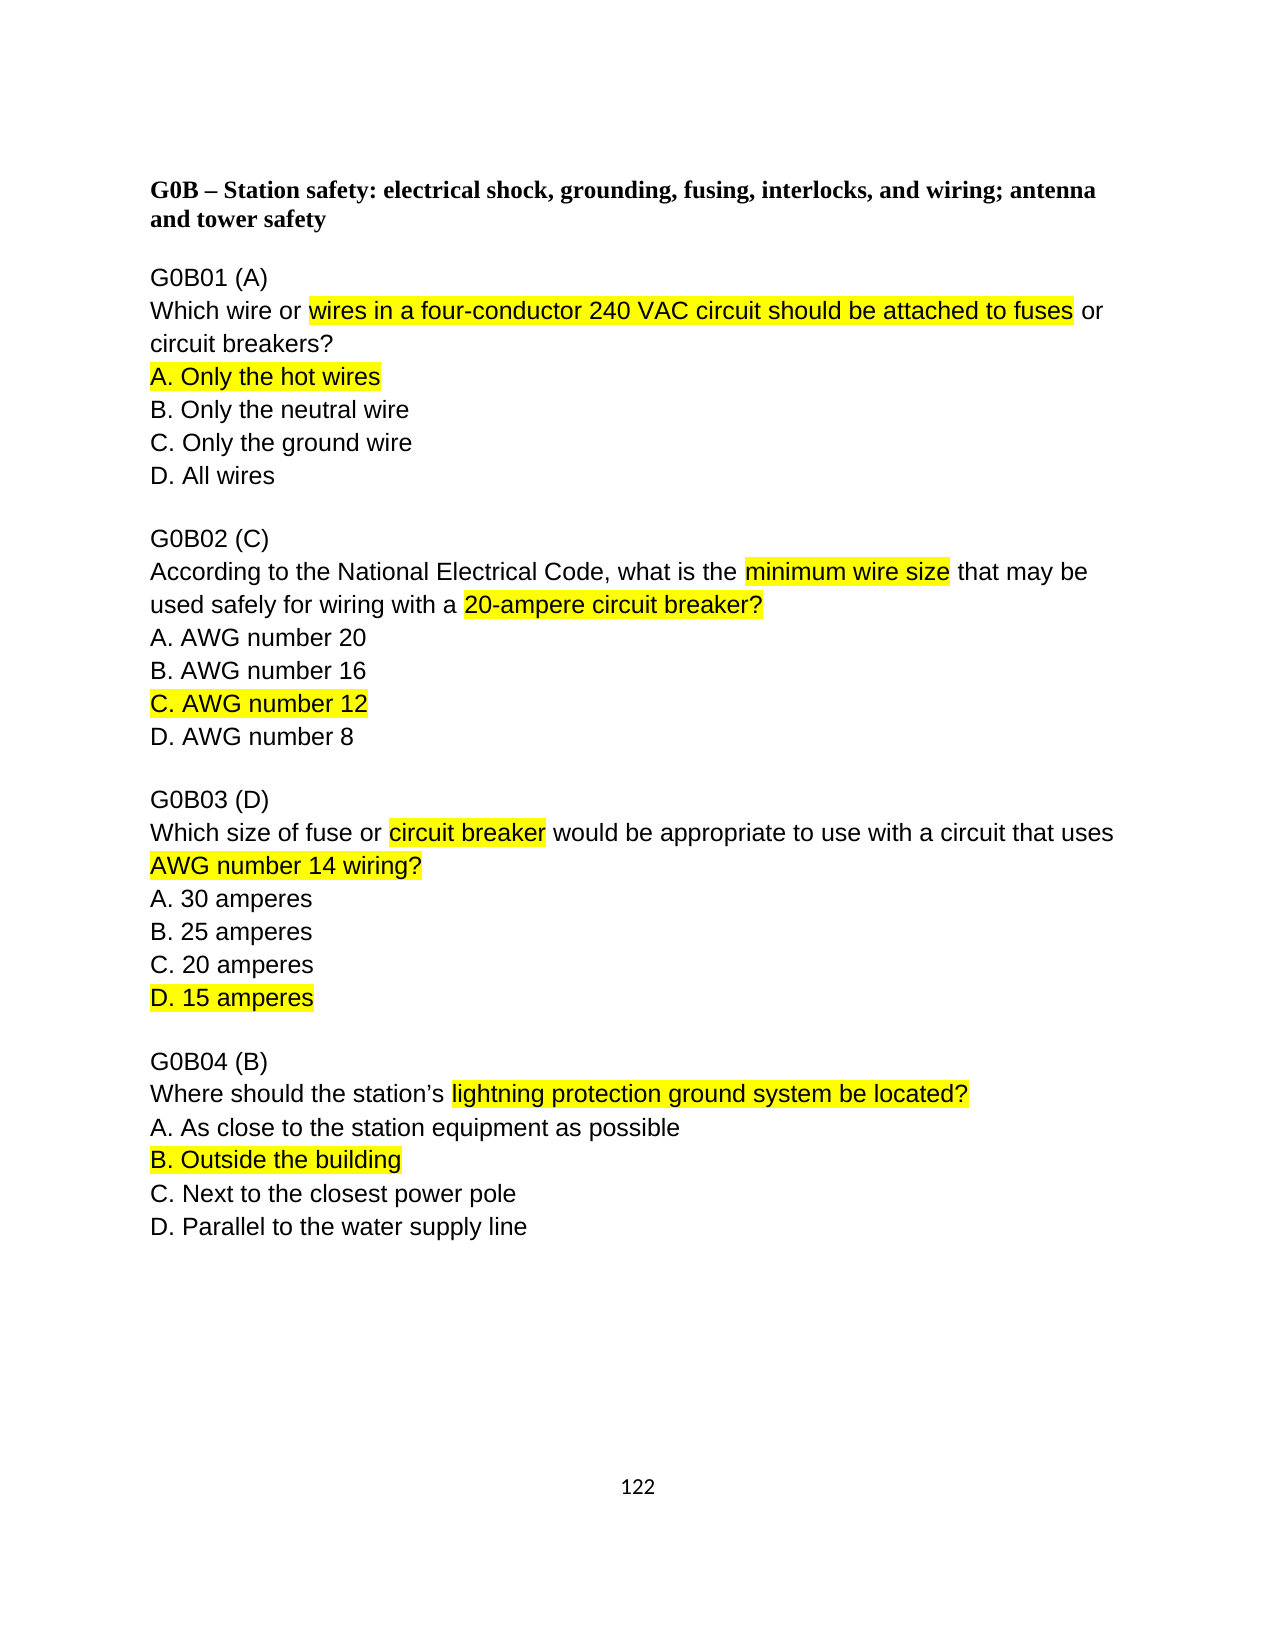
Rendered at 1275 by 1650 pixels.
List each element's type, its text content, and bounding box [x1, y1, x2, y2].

text G0B03 (D) Which size of fuse or circuit breaker would be appropriate to use with a circuit that uses AWG number 14 wiring? A. 30 amperes B. 25 amperes C. 20 amperes D. 15 amperes [150, 785, 1125, 1012]
text G0B04 (B) Where should the station’s lightning protection ground system be located? A. As close to the station equipment as possible B. Outside the building C. Next to the closest power pole D. Parallel to the water supply line [150, 1046, 1125, 1240]
text G0B02 (C) According to the National Electrical Code, what is the minimum wire size that may be used safely for wiring with a 20-ampere circuit breaker? A. AWG number 20 B. AWG number 16 C. AWG number 12 D. AWG number 8 [150, 524, 1125, 751]
subtitle G0B – Station safety: electrical shock, grounding, fusing, interlocks, and wiring; antenna and tower safety [150, 176, 1125, 233]
text G0B01 (A) Which wire or wires in a four-conductor 240 VAC circuit should be attached to fuses or circuit breakers? A. Only the hot wires B. Only the neutral wire C. Only the ground wire D. All wires [150, 263, 1125, 490]
